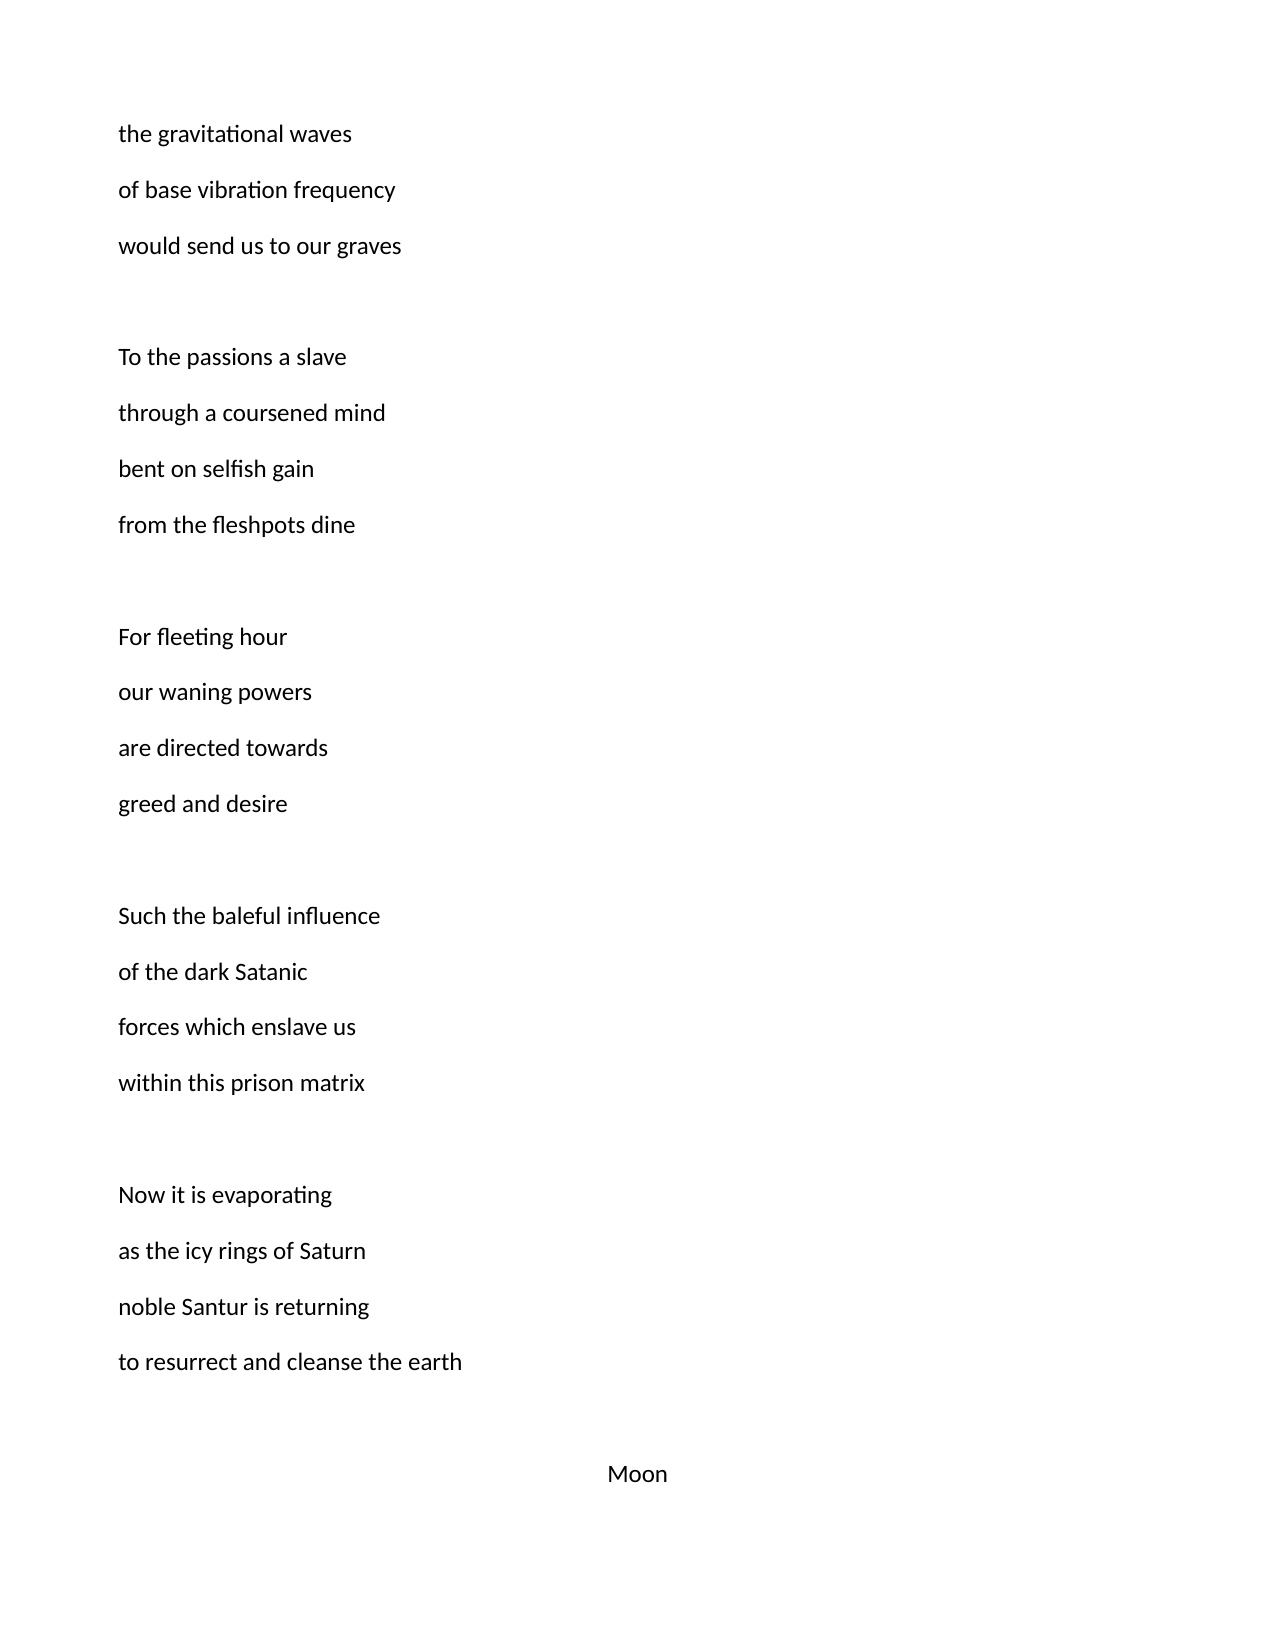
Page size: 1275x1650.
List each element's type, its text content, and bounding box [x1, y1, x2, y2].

text bent on selfish gain [118, 453, 1157, 484]
text noble Santur is returning [118, 1291, 1157, 1321]
text within this prison matrix [118, 1067, 1157, 1098]
text as the icy rings of Saturn [118, 1235, 1157, 1265]
text greed and desire [118, 788, 1157, 819]
text our waning powers [118, 676, 1157, 707]
text the gravitational waves [118, 118, 1157, 149]
text to resurrect and cleanse the earth [118, 1346, 1157, 1377]
text through a coursened mind [118, 397, 1157, 428]
text of the dark Satanic [118, 956, 1157, 986]
text Moon [118, 1458, 1157, 1489]
text To the passions a slave [118, 341, 1157, 372]
text are directed towards [118, 732, 1157, 763]
text would send us to our graves [118, 230, 1157, 260]
text of base vibration frequency [118, 174, 1157, 204]
text For fleeting hour [118, 621, 1157, 651]
text from the fleshpots dine [118, 509, 1157, 539]
text Now it is evaporating [118, 1179, 1157, 1209]
text forces which enslave us [118, 1011, 1157, 1042]
text Such the baleful influence [118, 900, 1157, 930]
